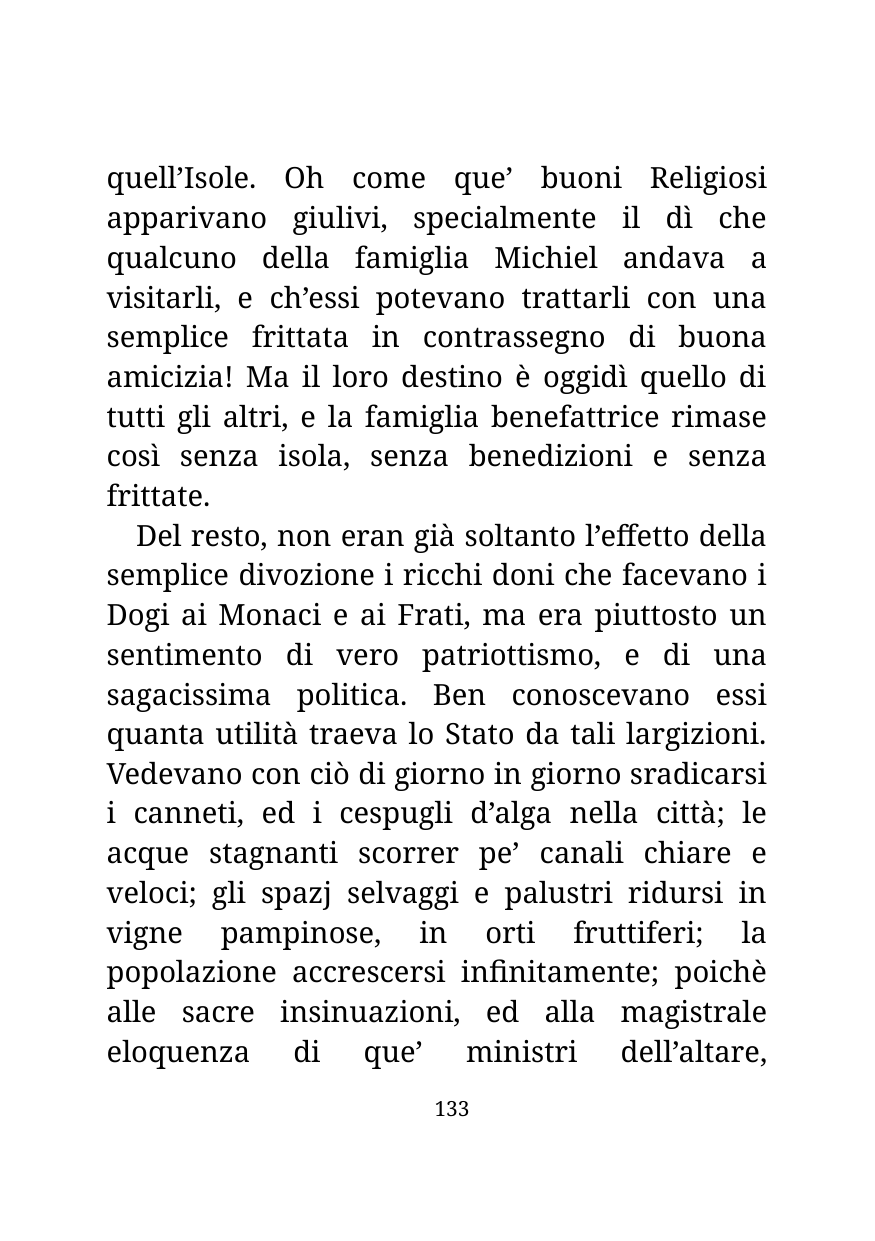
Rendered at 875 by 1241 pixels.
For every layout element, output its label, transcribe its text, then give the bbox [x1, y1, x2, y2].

text quell’Isole. Oh come que’ buoni Religiosi apparivano giulivi, specialmente il dì che qualcuno della famiglia Michiel andava a visitarli, e ch’essi potevano trattarli con una semplice frittata in contrassegno di buona amicizia! Ma il loro destino è oggidì quello di tutti gli altri, e la famiglia benefattrice rimase così senza isola, senza benedizioni e senza frittate. [106, 158, 768, 515]
text Del resto, non eran già soltanto l’effetto della semplice divozione i ricchi doni che facevano i Dogi ai Monaci e ai Frati, ma era piuttosto un sentimento di vero patriottismo, e di una sagacissima politica. Ben conoscevano essi quanta utilità traeva lo Stato da tali largizioni. Vedevano con ciò di giorno in giorno sradicarsi i canneti, ed i cespugli d’alga nella città; le acque stagnanti scorrer pe’ canali chiare e veloci; gli spazj selvaggi e palustri ridursi in vigne pampinose, in orti fruttiferi; la popolazione accrescersi infinitamente; poichè alle sacre insinuazioni, ed alla magistrale eloquenza di que’ ministri dell’altare, [106, 515, 768, 1071]
